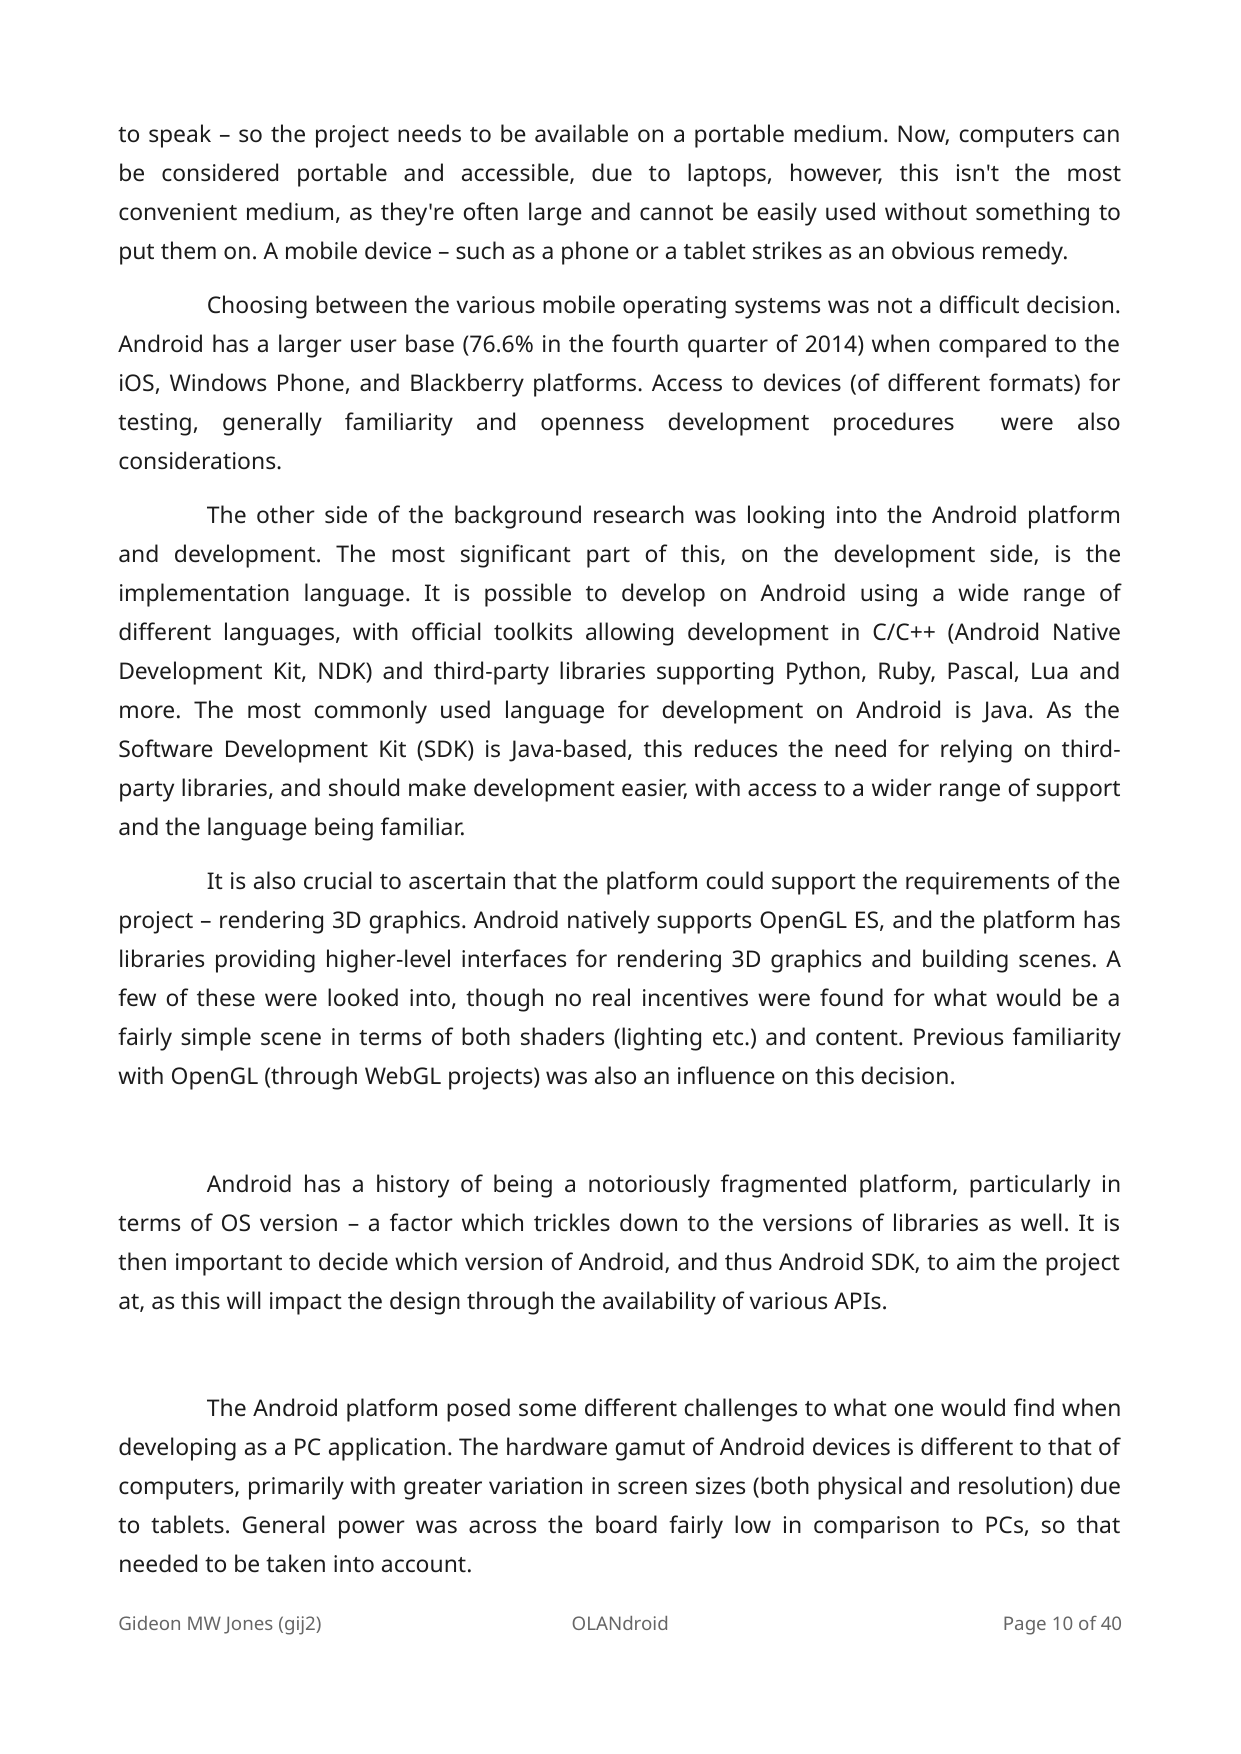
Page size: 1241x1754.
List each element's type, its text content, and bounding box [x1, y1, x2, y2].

text Choosing between the various mobile operating systems was not a difficult decision. Android has a larger user base (76.6% in the fourth quarter of 2014) when compared to the iOS, Windows Phone, and Blackberry platforms. Access to devices (of different formats) for testing, generally familiarity and openness development procedures were also considerations. [118, 289, 1122, 476]
text The Android platform posed some different challenges to what one would find when developing as a PC application. The hardware gamut of Android devices is different to that of computers, primarily with greater variation in screen sizes (both physical and resolution) due to tablets. General power was across the board fairly low in comparison to PCs, so that needed to be taken into account. [118, 1392, 1122, 1579]
text The other side of the background research was looking into the Android platform and development. The most significant part of this, on the development side, is the implementation language. It is possible to develop on Android using a wide range of different languages, with official toolkits allowing development in C/C++ (Android Native Development Kit, NDK) and third-party libraries supporting Python, Ruby, Pascal, Lua and more. The most commonly used language for development on Android is Java. As the Software Development Kit (SDK) is Java-based, this reduces the need for relying on third-party libraries, and should make development easier, with access to a wider range of support and the language being familiar. [118, 499, 1122, 843]
text It is also crucial to ascertain that the platform could support the requirements of the project – rendering 3D graphics. Android natively supports OpenGL ES, and the platform has libraries providing higher-level interfaces for rendering 3D graphics and building scenes. A few of these were looked into, though no real incentives were found for what would be a fairly simple scene in terms of both shaders (lighting etc.) and content. Previous familiarity with OpenGL (through WebGL projects) was also an influence on this decision. [118, 865, 1122, 1092]
text to speak – so the project needs to be available on a portable medium. Now, computers can be considered portable and accessible, due to laptops, however, this isn't the most convenient medium, as they're often large and cannot be easily used without something to put them on. A mobile device – such as a phone or a tablet strikes as an obvious remedy. [118, 118, 1122, 267]
text Android has a history of being a notoriously fragmented platform, particularly in terms of OS version – a factor which trickles down to the versions of libraries as well. It is then important to decide which version of Android, and thus Android SDK, to aim the project at, as this will impact the design through the availability of various APIs. [118, 1168, 1122, 1316]
